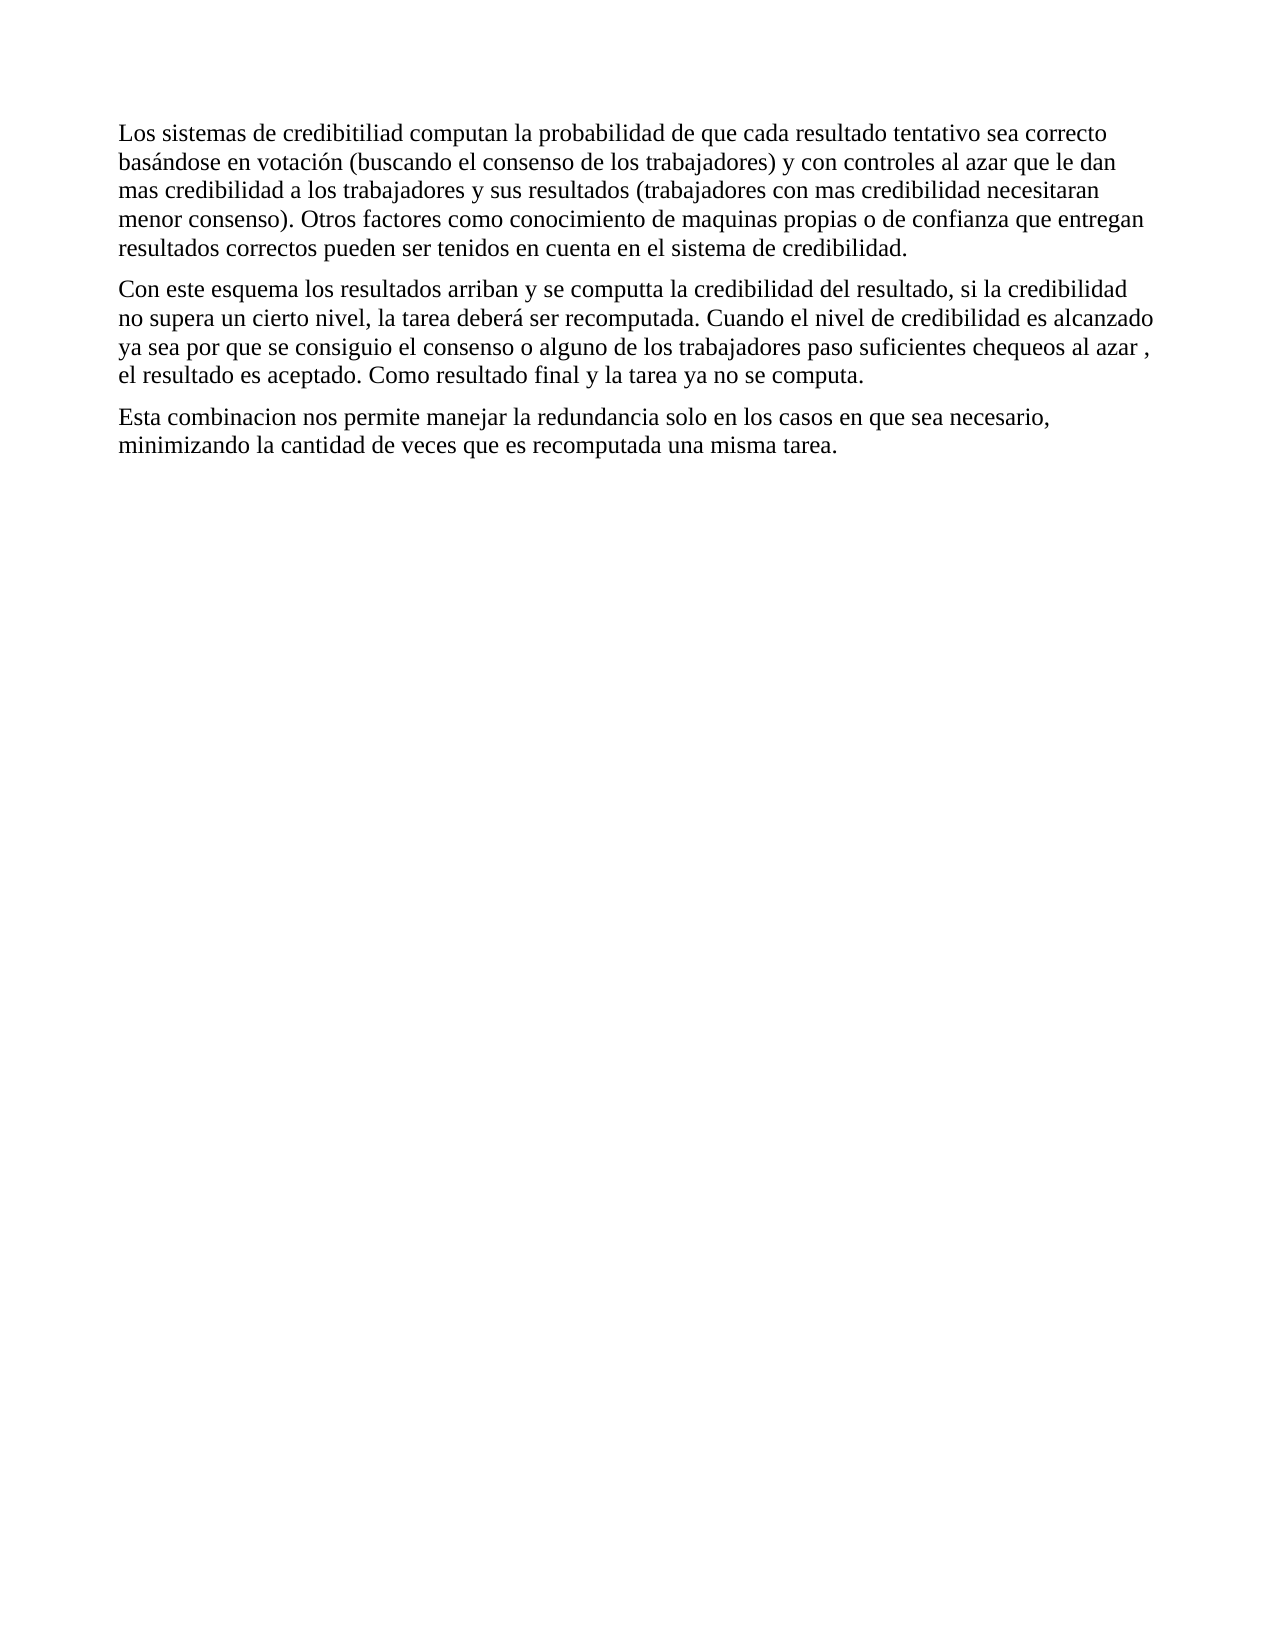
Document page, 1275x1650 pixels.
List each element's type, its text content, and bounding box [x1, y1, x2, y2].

text Esta combinacion nos permite manejar la redundancia solo en los casos en que sea necesario, minimizando la cantidad de veces que es recomputada una misma tarea. [118, 402, 1157, 459]
text Los sistemas de credibitiliad computan la probabilidad de que cada resultado tentativo sea correcto basándose en votación (buscando el consenso de los trabajadores) y con controles al azar que le dan mas credibilidad a los trabajadores y sus resultados (trabajadores con mas credibilidad necesitaran menor consenso). Otros factores como conocimiento de maquinas propias o de confianza que entregan resultados correctos pueden ser tenidos en cuenta en el sistema de credibilidad. [118, 118, 1157, 262]
text Con este esquema los resultados arriban y se computta la credibilidad del resultado, si la credibilidad no supera un cierto nivel, la tarea deberá ser recomputada. Cuando el nivel de credibilidad es alcanzado ya sea por que se consiguio el consenso o alguno de los trabajadores paso suficientes chequeos al azar , el resultado es aceptado. Como resultado final y la tarea ya no se computa. [118, 274, 1157, 389]
